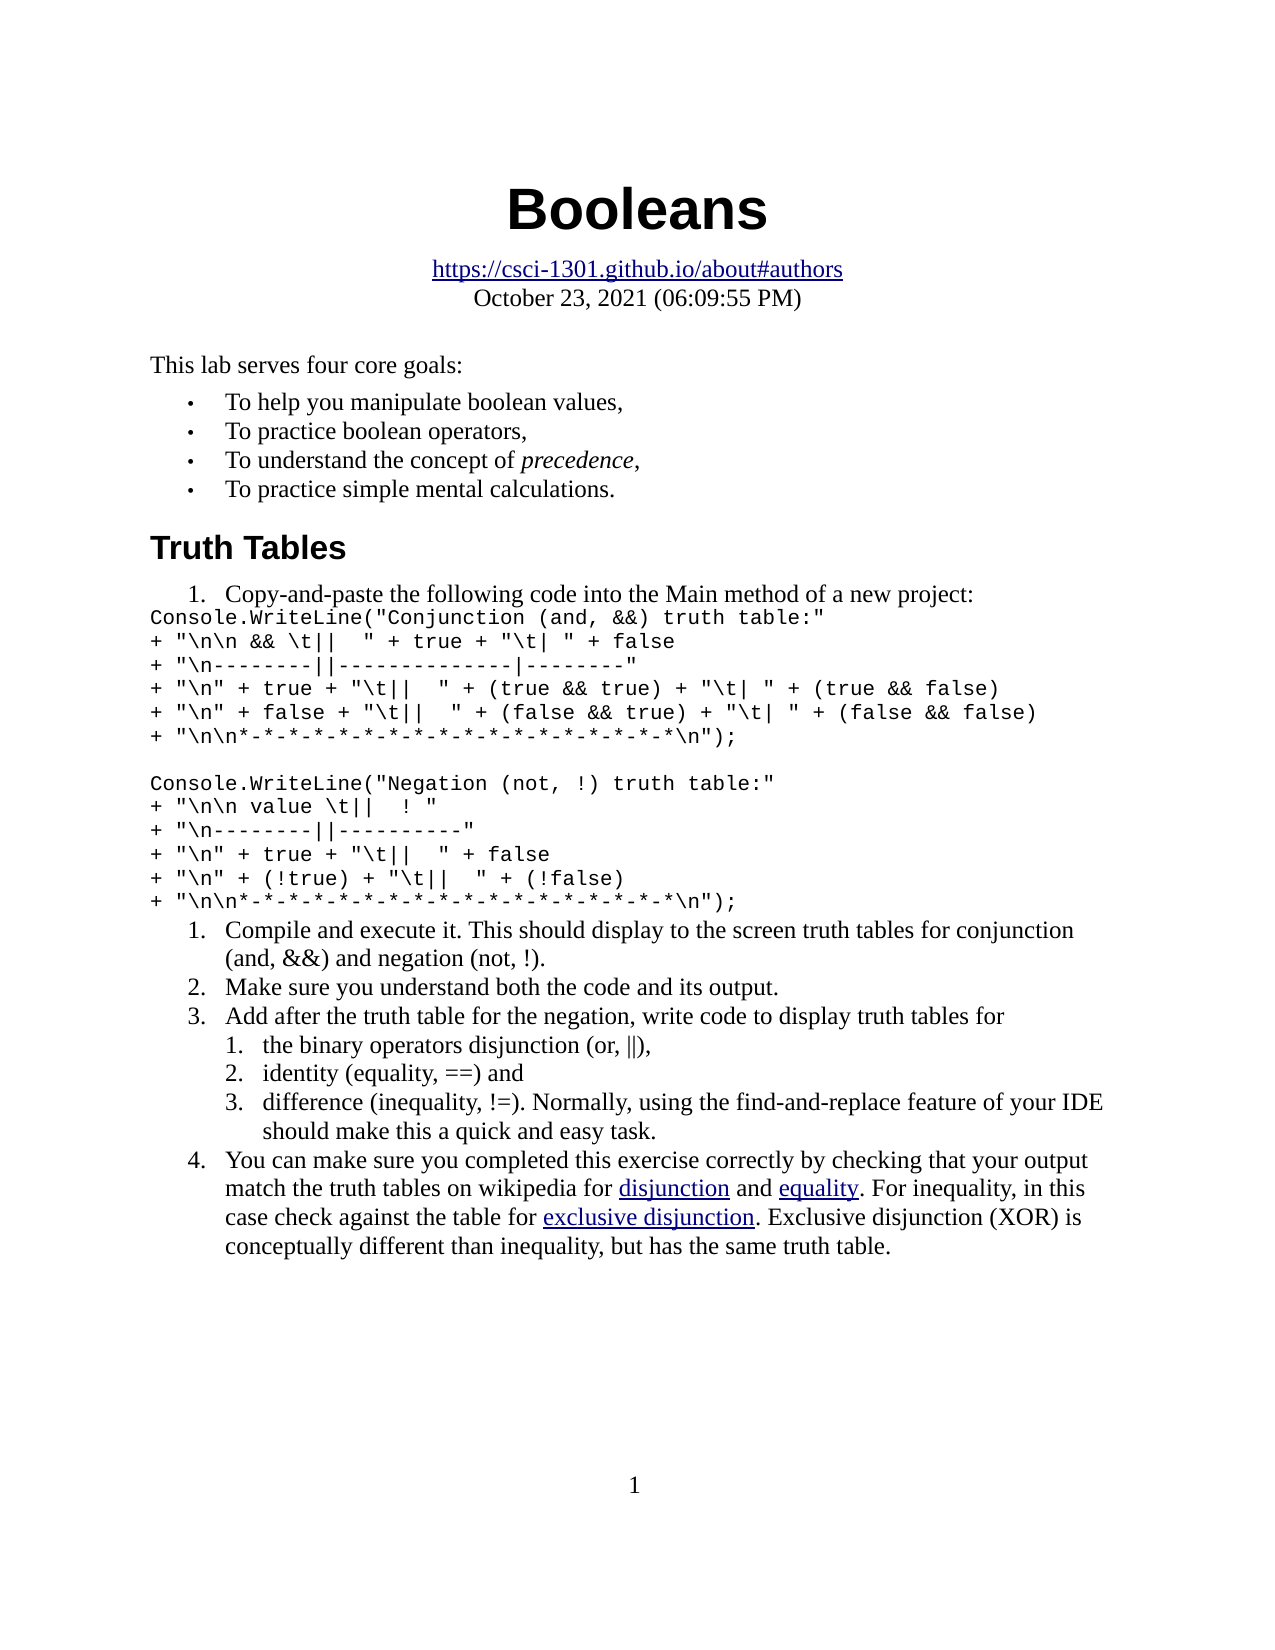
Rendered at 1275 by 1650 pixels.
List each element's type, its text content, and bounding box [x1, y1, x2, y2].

text + "\n--------||--------------|--------" [150, 655, 1125, 678]
list Add after the truth table for the negation, write code to display truth tables for [187, 1001, 1125, 1030]
list You can make sure you completed this exercise correctly by checking that your output match the truth tables on wikipedia for disjunction and equality. For inequality, in this case check against the table for exclusive disjunction. Exclusive disjunction (XOR) is conceptually different than inequality, but has the same truth table. [187, 1145, 1125, 1260]
list identity (equality, ==) and [225, 1058, 1125, 1087]
list Compile and execute it. This should display to the screen truth tables for conjunction (and, &&) and negation (not, !). [187, 915, 1125, 972]
list To practice simple mental calculations. [187, 474, 1125, 502]
text + "\n\n*-*-*-*-*-*-*-*-*-*-*-*-*-*-*-*-*-*\n"); [150, 891, 1125, 915]
list difference (inequality, !=). Normally, using the find-and-replace feature of your IDE should make this a quick and easy task. [225, 1087, 1125, 1145]
subtitle Truth Tables [150, 527, 1125, 566]
text + "\n" + (!true) + "\t|| " + (!false) [150, 867, 1125, 891]
text + "\n" + true + "\t|| " + false [150, 844, 1125, 867]
list Copy-and-paste the following code into the Main method of a new project: [187, 579, 1125, 607]
text + "\n" + true + "\t|| " + (true && true) + "\t| " + (true && false) [150, 678, 1125, 702]
text + "\n" + false + "\t|| " + (false && true) + "\t| " + (false && false) [150, 702, 1125, 726]
text + "\n\n value \t|| ! " [150, 797, 1125, 820]
list To practice boolean operators, [187, 416, 1125, 445]
text + "\n--------||----------" [150, 820, 1125, 844]
text Console.WriteLine("Conjunction (and, &&) truth table:" [150, 607, 1125, 631]
list To understand the concept of precedence, [187, 445, 1125, 474]
text This lab serves four core goals: [150, 350, 1125, 378]
text Console.WriteLine("Negation (not, !) truth table:" [150, 773, 1125, 797]
text + "\n\n*-*-*-*-*-*-*-*-*-*-*-*-*-*-*-*-*-*\n"); [150, 726, 1125, 749]
list the binary operators disjunction (or, ||), [225, 1030, 1125, 1058]
text October 23, 2021 (06:09:55 PM) [150, 283, 1125, 312]
text + "\n\n && \t|| " + true + "\t| " + false [150, 631, 1125, 655]
list Make sure you understand both the code and its output. [187, 972, 1125, 1001]
title Booleans [150, 175, 1125, 242]
list To help you manipulate boolean values, [187, 387, 1125, 416]
text https://csci-1301.github.io/about#authors [150, 254, 1125, 283]
